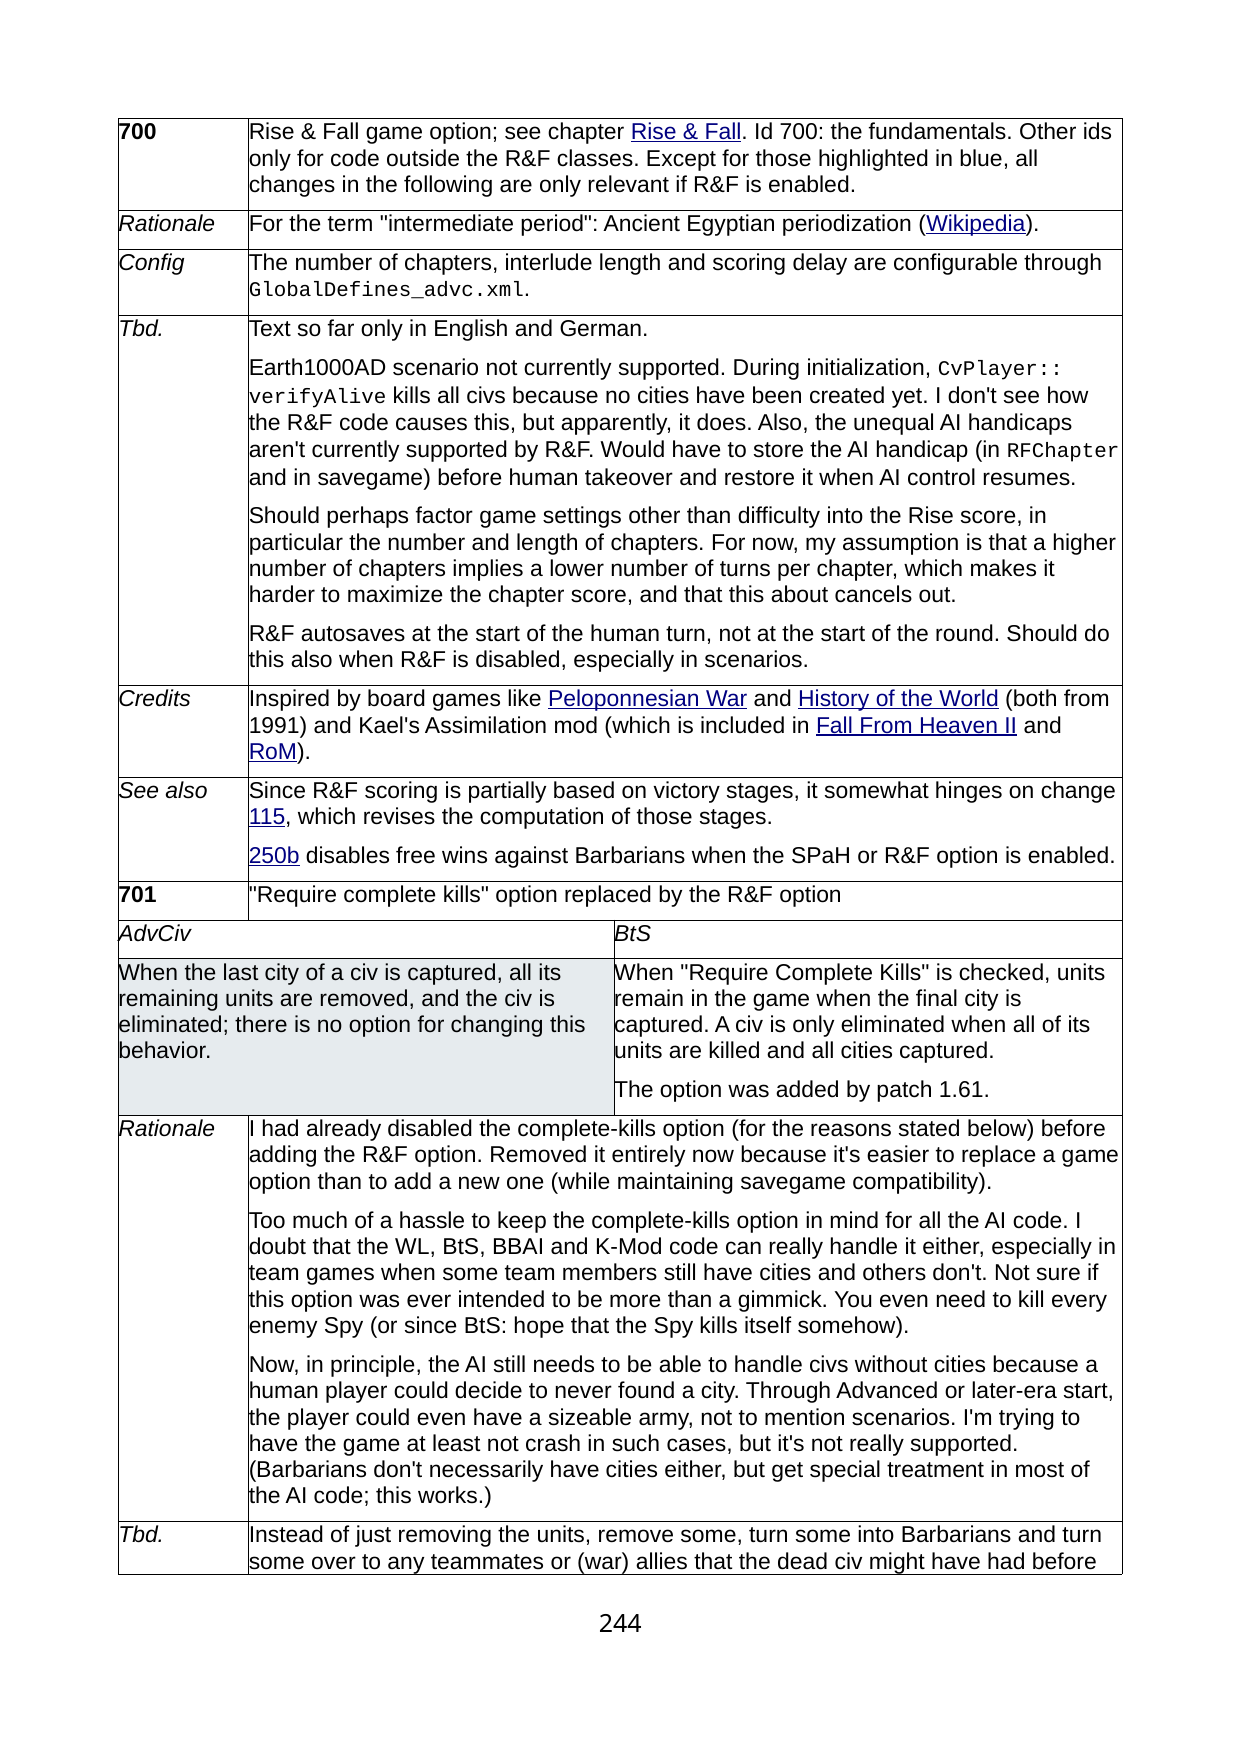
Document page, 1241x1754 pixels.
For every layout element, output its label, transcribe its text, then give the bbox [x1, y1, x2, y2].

table_cell Credits [119, 686, 248, 777]
table_cell Since R&F scoring is partially based on victory stages, it somewhat hinges on change 115, which revises the computation of those stages. 250b disables free wins against Barbarians when the SPaH or R&F option is enabled. [249, 778, 1122, 881]
table_cell Rationale [119, 211, 248, 248]
table_cell I had already disabled the complete-kills option (for the reasons stated below) before adding the R&F option. Removed it entirely now because it's easier to replace a game option than to add a new one (while maintaining savegame compatibility). Too much of a hassle to keep the complete-kills option in mind for all the AI code. I doubt that the WL, BtS, BBAI and K-Mod code can really handle it either, especially in team games when some team members still have cities and others don't. Not sure if this option was ever intended to be more than a gimmick. You even need to kill every enemy Spy (or since BtS: hope that the Spy kills itself somehow). Now, in principle, the AI still needs to be able to handle civs without cities because a human player could decide to never found a city. Through Advanced or later-era start, the player could even have a sizeable army, not to mention scenarios. I'm trying to have the game at least not crash in such cases, but it's not really supported. (Barbarians don't necessarily have cities either, but get special treatment in most of the AI code; this works.) [249, 1116, 1122, 1521]
table_cell Instead of just removing the units, remove some, turn some into Barbarians and turn some over to any teammates or (war) allies that the dead civ might have had before [249, 1522, 1122, 1574]
table_cell When the last city of a civ is captured, all its remaining units are removed, and the civ is eliminated; there is no option for changing this behavior. [119, 959, 614, 1115]
table_cell AdvCiv [119, 921, 614, 958]
table_cell See also [119, 778, 248, 881]
table_cell The number of chapters, interlude length and scoring delay are configurable through GlobalDefines_advc.xml. [249, 250, 1122, 315]
table_cell Text so far only in English and German. Earth1000AD scenario not currently supported. During initialization, CvPlayer:: verifyAlive kills all civs because no cities have been created yet. I don't see how the R&F code causes this, but apparently, it does. Also, the unequal AI handicaps aren't currently supported by R&F. Would have to store the AI handicap (in RFChapter and in savegame) before human takeover and restore it when AI control resumes. Should perhaps factor game settings other than difficulty into the Rise score, in particular the number and length of chapters. For now, my assumption is that a higher number of chapters implies a lower number of turns per chapter, which makes it harder to maximize the chapter score, and that this about cancels out. R&F autosaves at the start of the human turn, not at the start of the round. Should do this also when R&F is disabled, especially in scenarios. [249, 316, 1122, 685]
table_cell "Require complete kills" option replaced by the R&F option [249, 882, 1122, 919]
table_cell Inspired by board games like Peloponnesian War and History of the World (both from 1991) and Kael's Assimilation mod (which is included in Fall From Heaven II and RoM). [249, 686, 1122, 777]
table_cell Rationale [119, 1116, 248, 1521]
table_cell Tbd. [119, 1522, 248, 1574]
table_cell BtS [615, 921, 1122, 958]
table_cell When "Require Complete Kills" is checked, units remain in the game when the final city is captured. A civ is only eliminated when all of its units are killed and all cities captured. The option was added by patch 1.61. [615, 959, 1122, 1115]
table_cell For the term "intermediate period": Ancient Egyptian periodization (Wikipedia). [249, 211, 1122, 248]
table_cell Config [119, 250, 248, 315]
table_cell Tbd. [119, 316, 248, 685]
table_header Rise & Fall game option; see chapter Rise & Fall. Id 700: the fundamentals. Other ids only for code outside the R&F classes. Except for those highlighted in blue, all changes in the following are only relevant if R&F is enabled. [249, 119, 1122, 210]
table_header 700 [119, 119, 248, 210]
table_cell 701 [119, 882, 248, 919]
